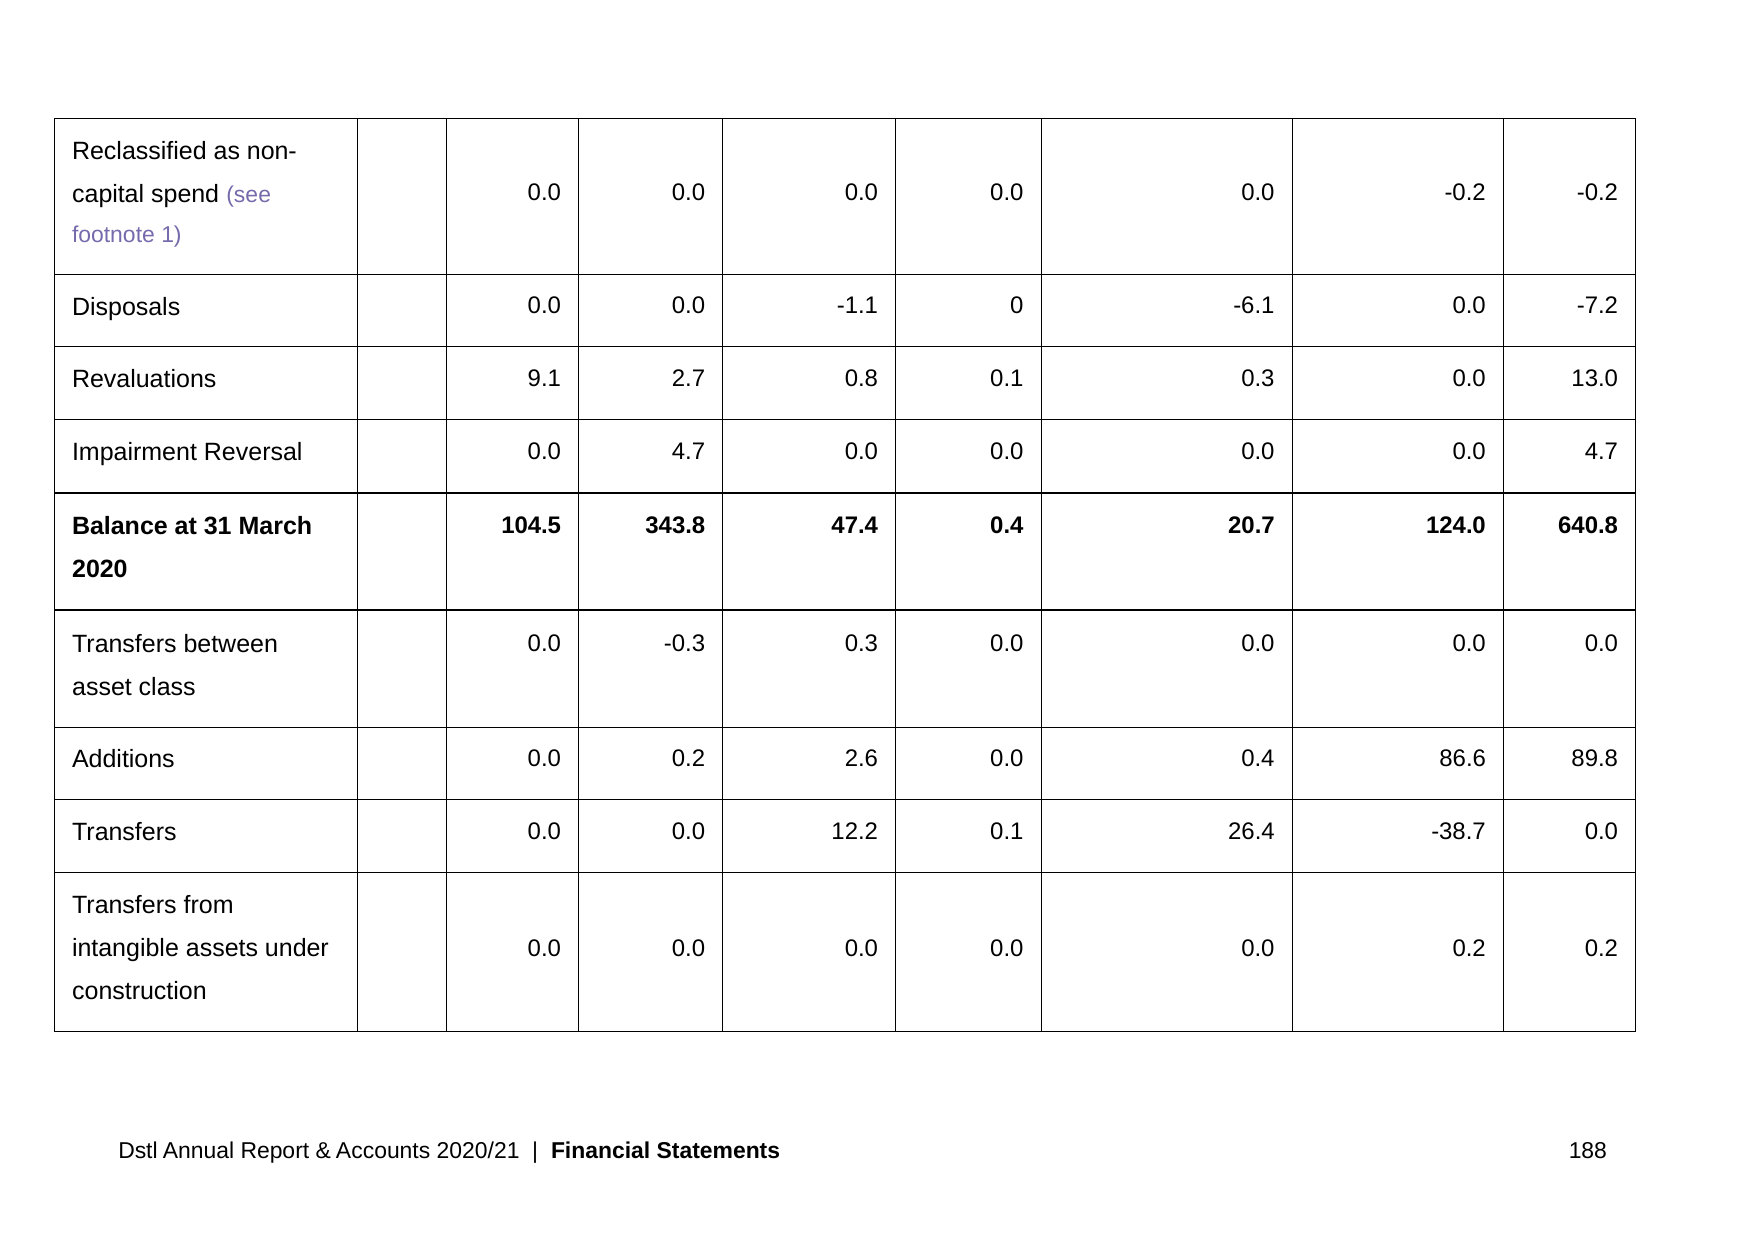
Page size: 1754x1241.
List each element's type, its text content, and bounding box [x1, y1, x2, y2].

table_cell 0.0 [1042, 119, 1292, 273]
table_cell 0.0 [447, 420, 578, 492]
table_cell 0.0 [447, 728, 578, 799]
table_cell 104.5 [447, 494, 578, 609]
table_cell [358, 873, 446, 1031]
table_cell 0.3 [1042, 347, 1292, 419]
table_cell 13.0 [1504, 347, 1635, 419]
table_cell 0.2 [1504, 873, 1635, 1031]
table_cell Reclassified as non-capital spend (see footnote 1) [55, 119, 357, 273]
table_cell 0.0 [896, 873, 1041, 1031]
table_cell 9.1 [447, 347, 578, 419]
table_cell 0.0 [1504, 800, 1635, 872]
table_cell [358, 728, 446, 799]
table_cell 0.0 [1293, 275, 1503, 346]
table_cell 0.4 [896, 494, 1041, 609]
table_cell 0.0 [579, 275, 722, 346]
table_cell 0.3 [723, 611, 895, 726]
table_cell 0.0 [723, 119, 895, 273]
table_cell 124.0 [1293, 494, 1503, 609]
table_cell 0.0 [447, 611, 578, 726]
table_cell -1.1 [723, 275, 895, 346]
table_cell 0.0 [896, 420, 1041, 492]
table_cell 20.7 [1042, 494, 1292, 609]
table_cell 0.0 [1293, 420, 1503, 492]
table_cell 0.0 [1042, 420, 1292, 492]
table_cell 2.7 [579, 347, 722, 419]
table_cell 89.8 [1504, 728, 1635, 799]
table_cell 4.7 [1504, 420, 1635, 492]
table_cell 0.0 [447, 873, 578, 1031]
table_cell Transfers [55, 800, 357, 872]
table_cell [358, 611, 446, 726]
table_cell 0.0 [896, 611, 1041, 726]
table_cell Balance at 31 March 2020 [55, 494, 357, 609]
table_cell 0.0 [896, 728, 1041, 799]
table_cell -7.2 [1504, 275, 1635, 346]
table_cell Transfers between asset class [55, 611, 357, 726]
table_cell 640.8 [1504, 494, 1635, 609]
table_cell [358, 800, 446, 872]
table_cell -6.1 [1042, 275, 1292, 346]
table_cell 343.8 [579, 494, 722, 609]
table_cell 0.0 [447, 800, 578, 872]
table_cell -38.7 [1293, 800, 1503, 872]
table_cell 26.4 [1042, 800, 1292, 872]
table_cell [358, 275, 446, 346]
table_cell [358, 119, 446, 273]
table_cell [358, 420, 446, 492]
table_cell 0.8 [723, 347, 895, 419]
table_cell [358, 347, 446, 419]
table_cell 0.0 [723, 873, 895, 1031]
table_cell 0.0 [447, 275, 578, 346]
table_cell 2.6 [723, 728, 895, 799]
table_cell 0.0 [723, 420, 895, 492]
table_cell Impairment Reversal [55, 420, 357, 492]
table_cell 0.2 [1293, 873, 1503, 1031]
table_cell Transfers from intangible assets under construction [55, 873, 357, 1031]
table_cell 86.6 [1293, 728, 1503, 799]
table_cell 0.0 [1293, 347, 1503, 419]
table_cell 0.2 [579, 728, 722, 799]
table_cell 0.0 [579, 119, 722, 273]
table_cell -0.2 [1504, 119, 1635, 273]
table_cell [358, 494, 446, 609]
table_cell Revaluations [55, 347, 357, 419]
table_cell 0.0 [1504, 611, 1635, 726]
table_cell 4.7 [579, 420, 722, 492]
table_cell 12.2 [723, 800, 895, 872]
table_cell 0 [896, 275, 1041, 346]
table_cell Disposals [55, 275, 357, 346]
table_cell Additions [55, 728, 357, 799]
table_cell 0.0 [579, 800, 722, 872]
table_cell 47.4 [723, 494, 895, 609]
table_cell 0.1 [896, 347, 1041, 419]
table_cell 0.0 [1042, 873, 1292, 1031]
table_cell 0.1 [896, 800, 1041, 872]
table_cell 0.0 [896, 119, 1041, 273]
table_cell 0.0 [1293, 611, 1503, 726]
table_cell 0.0 [1042, 611, 1292, 726]
table_cell 0.4 [1042, 728, 1292, 799]
table_cell 0.0 [447, 119, 578, 273]
table_cell 0.0 [579, 873, 722, 1031]
table_cell -0.2 [1293, 119, 1503, 273]
table_cell -0.3 [579, 611, 722, 726]
